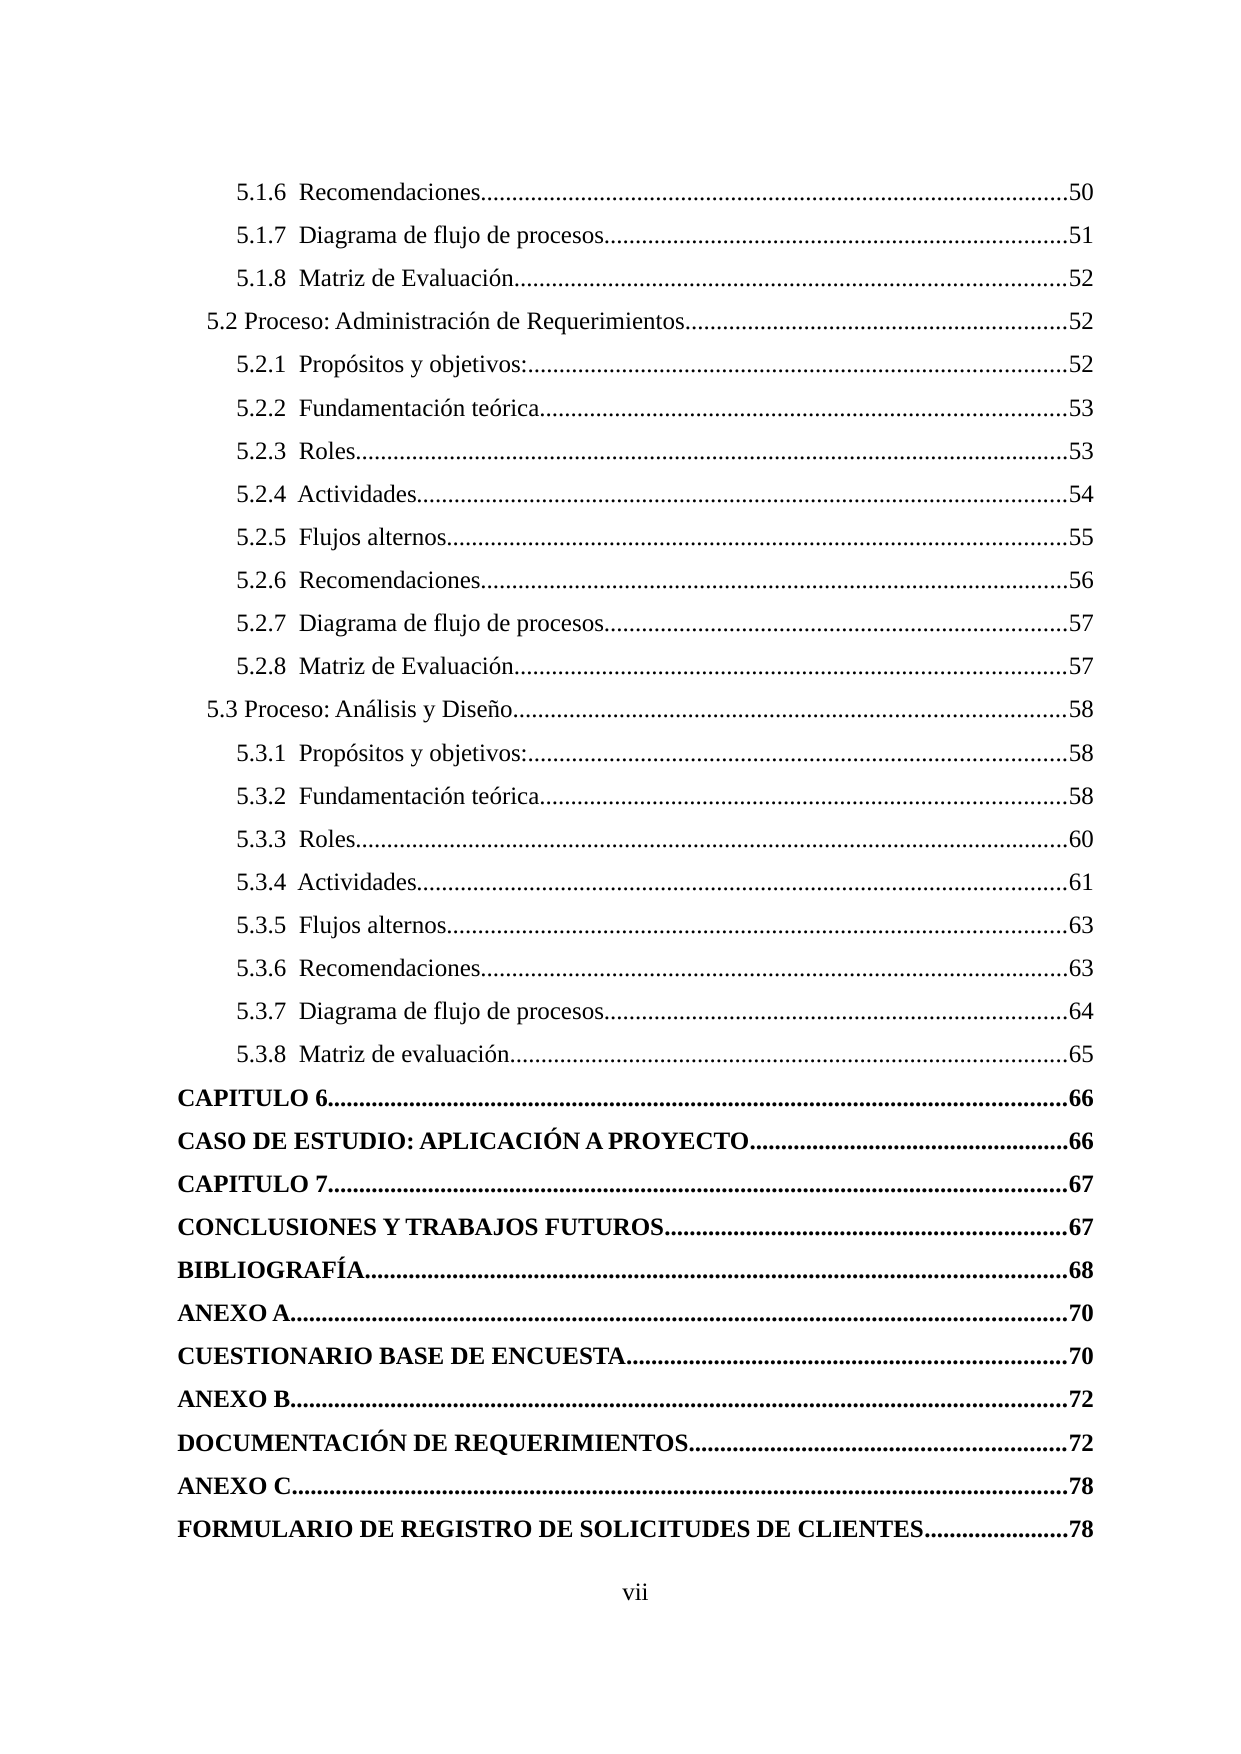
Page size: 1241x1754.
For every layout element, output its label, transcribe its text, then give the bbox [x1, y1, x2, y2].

text 5.2.1 Propósitos y objetivos: 52 [236, 349, 1093, 378]
text 5.3.6 Recomendaciones 63 [236, 953, 1093, 982]
text 5.3.5 Flujos alternos 63 [236, 910, 1093, 939]
text Formulario de registro de solicitudes de clientes 78 [177, 1514, 1093, 1543]
text 5.2.7 Diagrama de flujo de procesos 57 [236, 608, 1093, 637]
text Conclusiones y trabajos futuros 67 [177, 1212, 1093, 1241]
text Anexo B 72 [177, 1384, 1093, 1413]
text 5.3.7 Diagrama de flujo de procesos 64 [236, 996, 1093, 1025]
text 5.2.4 Actividades 54 [236, 479, 1093, 508]
text 5.2.6 Recomendaciones 56 [236, 565, 1093, 594]
text 5.2.2 Fundamentación teórica 53 [236, 393, 1093, 421]
text 5.2.5 Flujos alternos 55 [236, 522, 1093, 551]
text Anexo A 70 [177, 1298, 1093, 1327]
text Anexo C 78 [177, 1471, 1093, 1499]
text Capitulo 6 66 [177, 1083, 1093, 1111]
text 5.3.4 Actividades 61 [236, 867, 1093, 896]
text 5.3.8 Matriz de evaluación 65 [236, 1039, 1093, 1068]
text 5.1.7 Diagrama de flujo de procesos 51 [236, 220, 1093, 249]
text 5.2 Proceso: Administración de Requerimientos 52 [206, 306, 1093, 335]
text 5.3.2 Fundamentación teórica 58 [236, 781, 1093, 809]
text Bibliografía 68 [177, 1255, 1093, 1284]
text 5.2.3 Roles 53 [236, 436, 1093, 464]
text 5.2.8 Matriz de Evaluación 57 [236, 651, 1093, 680]
text Caso de Estudio: Aplicación a proyecto 66 [177, 1126, 1093, 1154]
text 5.3.1 Propósitos y objetivos: 58 [236, 738, 1093, 766]
text 5.1.6 Recomendaciones 50 [236, 177, 1093, 206]
text 5.3.3 Roles 60 [236, 824, 1093, 853]
text Documentación de requerimientos 72 [177, 1428, 1093, 1456]
text 5.3 Proceso: Análisis y Diseño 58 [206, 694, 1093, 723]
text Capitulo 7 67 [177, 1169, 1093, 1198]
text 5.1.8 Matriz de Evaluación. 52 [236, 263, 1093, 292]
text Cuestionario base de Encuesta 70 [177, 1341, 1093, 1370]
